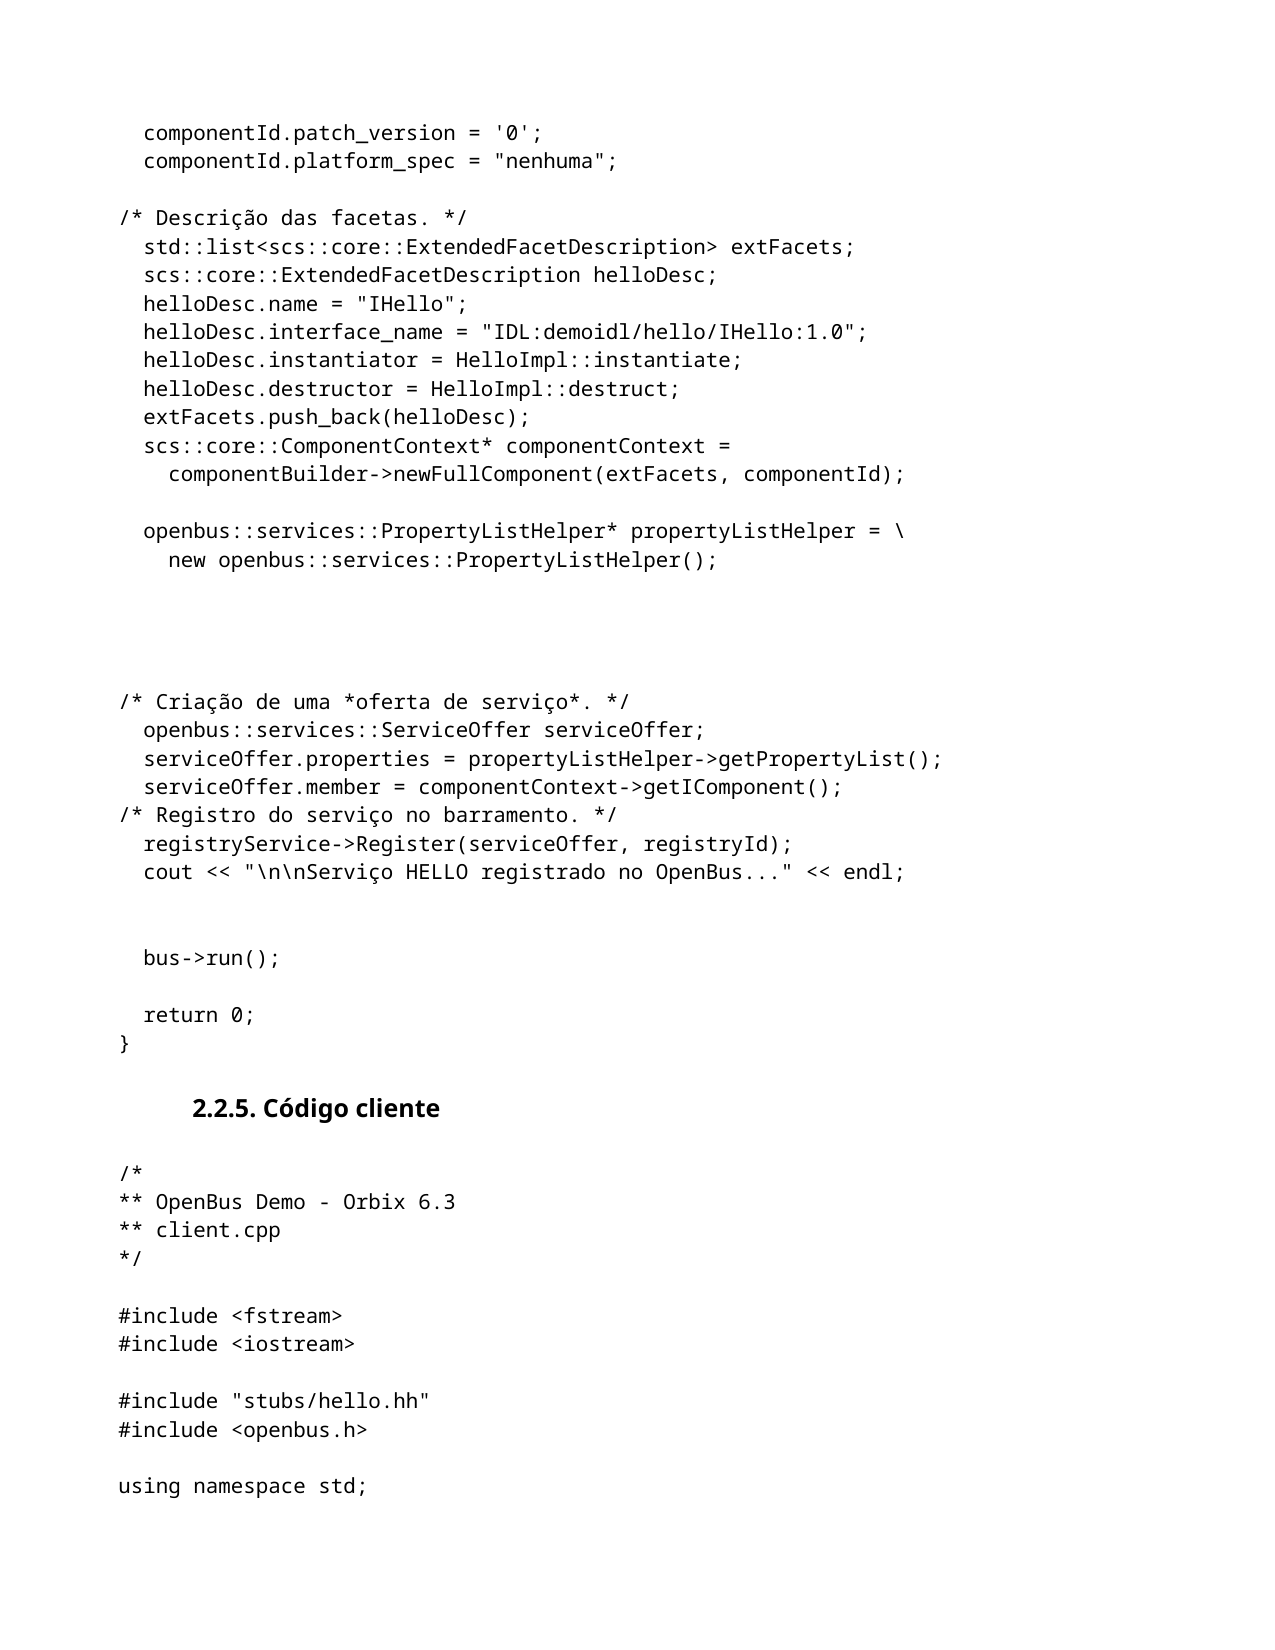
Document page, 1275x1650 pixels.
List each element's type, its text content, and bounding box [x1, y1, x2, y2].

text openbus::services::ServiceOffer serviceOffer; [118, 715, 1157, 744]
text helloDesc.name = "IHello"; [118, 289, 1157, 317]
text extFacets.push_back(helloDesc); [118, 402, 1157, 431]
text ** OpenBus Demo - Orbix 6.3 [118, 1187, 1157, 1216]
text componentId.platform_spec = "nenhuma"; [118, 147, 1157, 175]
text registryService->Register(serviceOffer, registryId); [118, 829, 1157, 857]
text ** client.cpp [118, 1216, 1157, 1244]
text /* [118, 1159, 1157, 1187]
text helloDesc.instantiator = HelloImpl::instantiate; [118, 346, 1157, 374]
text 2.2.5. Código cliente [118, 1091, 1157, 1125]
text serviceOffer.member = componentContext->getIComponent(); [118, 772, 1157, 801]
text helloDesc.interface_name = "IDL:demoidl/hello/IHello:1.0"; [118, 317, 1157, 346]
text return 0; [118, 1000, 1157, 1028]
text } [118, 1028, 1157, 1057]
text /* Descrição das facetas. */ [118, 203, 1157, 232]
text bus->run(); [118, 943, 1157, 971]
text scs::core::ComponentContext* componentContext = [118, 431, 1157, 459]
text /* Registro do serviço no barramento. */ [118, 801, 1157, 829]
text std::list<scs::core::ExtendedFacetDescription> extFacets; [118, 232, 1157, 260]
text new openbus::services::PropertyListHelper(); [118, 545, 1157, 573]
text /* Criação de uma *oferta de serviço*. */ [118, 687, 1157, 715]
text #include <openbus.h> [118, 1415, 1157, 1443]
text componentBuilder->newFullComponent(extFacets, componentId); [118, 459, 1157, 488]
text using namespace std; [118, 1472, 1157, 1500]
text #include <iostream> [118, 1329, 1157, 1358]
text cout << "\n\nServiço HELLO registrado no OpenBus..." << endl; [118, 857, 1157, 886]
text helloDesc.destructor = HelloImpl::destruct; [118, 374, 1157, 402]
text scs::core::ExtendedFacetDescription helloDesc; [118, 260, 1157, 289]
text componentId.patch_version = '0'; [118, 118, 1157, 147]
text #include <fstream> [118, 1301, 1157, 1329]
text openbus::services::PropertyListHelper* propertyListHelper = \ [118, 516, 1157, 545]
text #include "stubs/hello.hh" [118, 1386, 1157, 1415]
text serviceOffer.properties = propertyListHelper->getPropertyList(); [118, 744, 1157, 772]
text */ [118, 1244, 1157, 1272]
